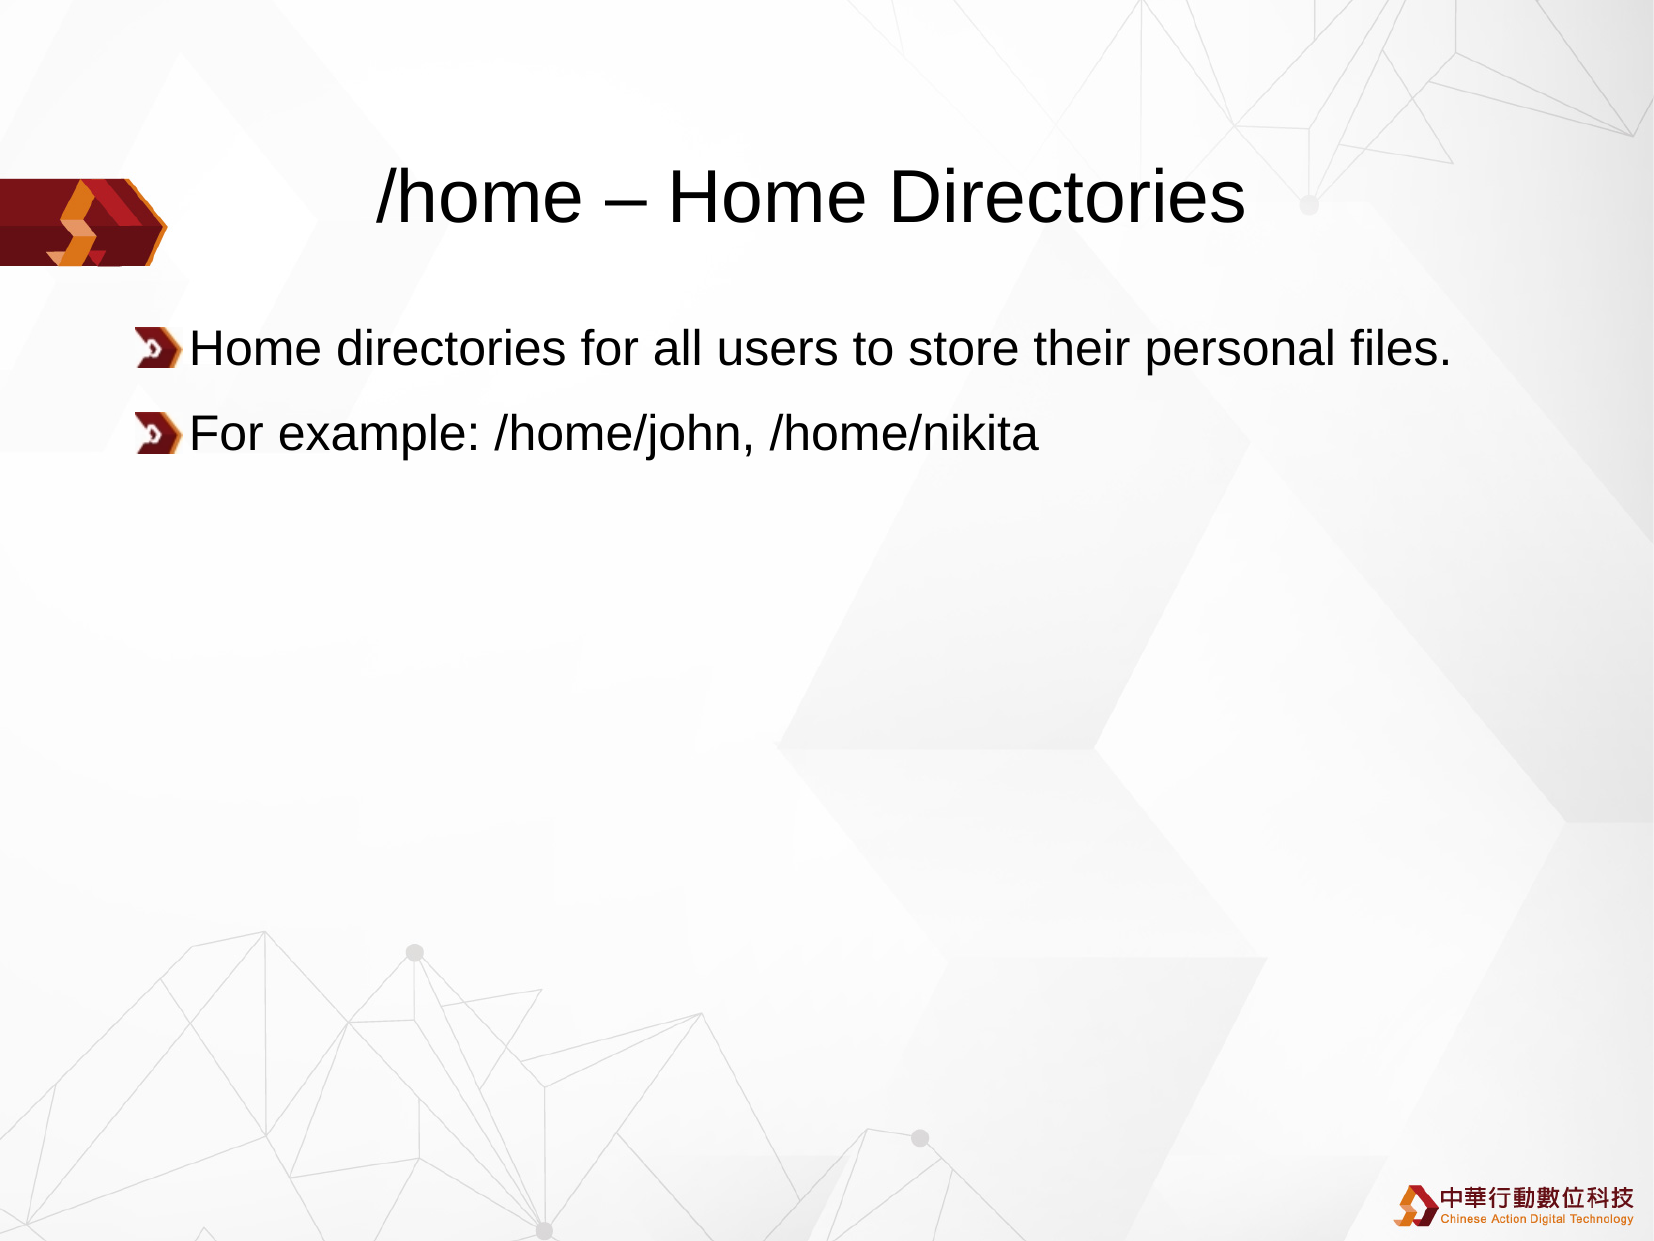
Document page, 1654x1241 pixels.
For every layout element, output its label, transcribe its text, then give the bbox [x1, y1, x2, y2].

title /home – Home Directories [118, 112, 1506, 281]
list Home directories for all users to store their personal files. For example: /home/john, /home/nikita [118, 319, 1571, 1040]
picture [0, 0, 1654, 1241]
